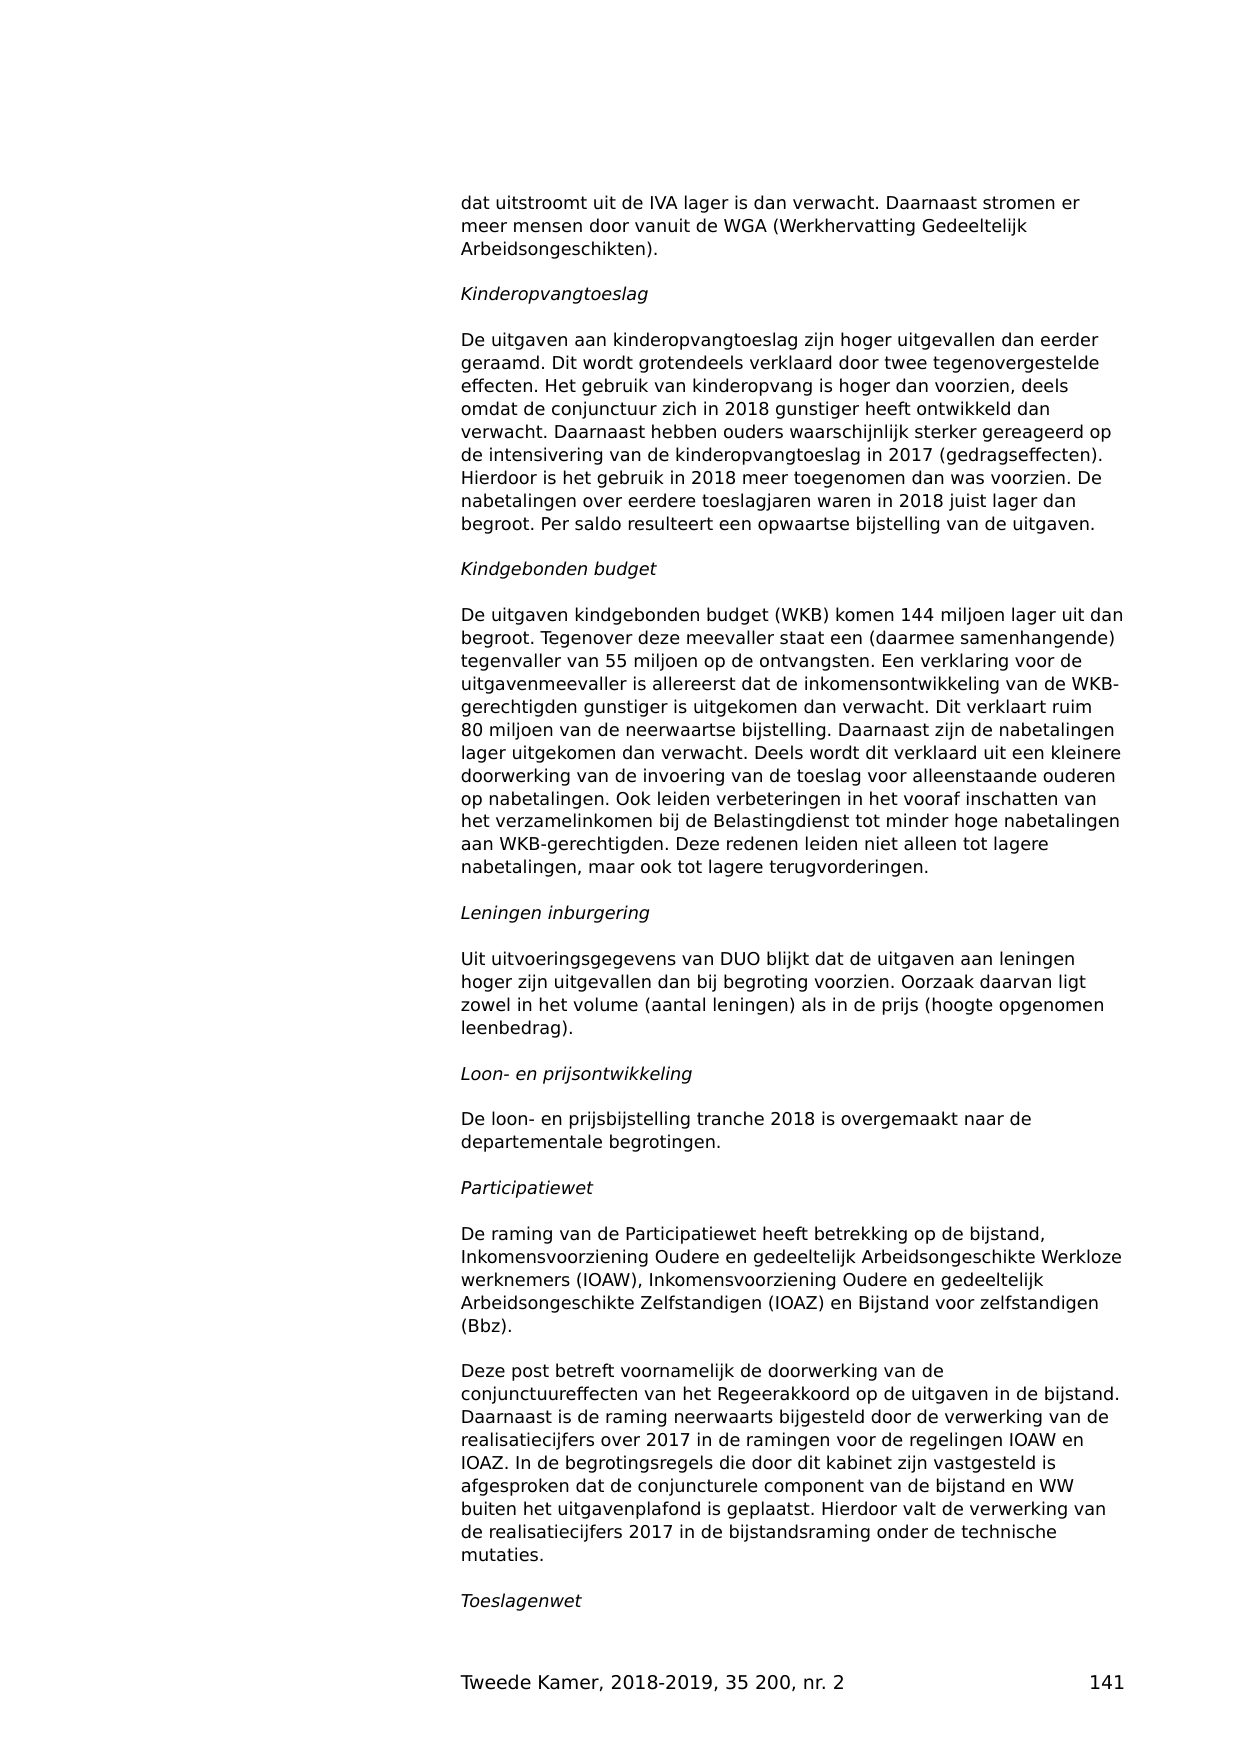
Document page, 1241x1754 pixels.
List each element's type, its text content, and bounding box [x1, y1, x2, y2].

text Uit uitvoeringsgegevens van DUO blijkt dat de uitgaven aan leningen hoger zijn uitgevallen dan bij begroting voorzien. Oorzaak daarvan ligt zowel in het volume (aantal leningen) als in de prijs (hoogte opgenomen leenbedrag). [461, 947, 1125, 1039]
text Toeslagenwet [461, 1589, 1125, 1612]
text De uitgaven aan kinderopvangtoeslag zijn hoger uitgevallen dan eerder geraamd. Dit wordt grotendeels verklaard door twee tegenovergestelde effecten. Het gebruik van kinderopvang is hoger dan voorzien, deels omdat de conjunctuur zich in 2018 gunstiger heeft ontwikkeld dan verwacht. Daarnaast hebben ouders waarschijnlijk sterker gereageerd op de intensivering van de kinderopvangtoeslag in 2017 (gedragseffecten). Hierdoor is het gebruik in 2018 meer toegenomen dan was voorzien. De nabetalingen over eerdere toeslagjaren waren in 2018 juist lager dan begroot. Per saldo resulteert een opwaartse bijstelling van de uitgaven. [461, 328, 1125, 534]
text Kinderopvangtoeslag [461, 282, 1125, 305]
text De uitgaven kindgebonden budget (WKB) komen 144 miljoen lager uit dan begroot. Tegenover deze meevaller staat een (daarmee samenhangende) tegenvaller van 55 miljoen op de ontvangsten. Een verklaring voor de uitgavenmeevaller is allereerst dat de inkomensontwikkeling van de WKB-gerechtigden gunstiger is uitgekomen dan verwacht. Dit verklaart ruim 80 miljoen van de neerwaartse bijstelling. Daarnaast zijn de nabetalingen lager uitgekomen dan verwacht. Deels wordt dit verklaard uit een kleinere doorwerking van de invoering van de toeslag voor alleenstaande ouderen op nabetalingen. Ook leiden verbeteringen in het vooraf inschatten van het verzamelinkomen bij de Belastingdienst tot minder hoge nabetalingen aan WKB-gerechtigden. Deze redenen leiden niet alleen tot lagere nabetalingen, maar ook tot lagere terugvorderingen. [461, 603, 1125, 878]
text De raming van de Participatiewet heeft betrekking op de bijstand, Inkomensvoorziening Oudere en gedeeltelijk Arbeidsongeschikte Werkloze werknemers (IOAW), Inkomensvoorziening Oudere en gedeeltelijk Arbeidsongeschikte Zelfstandigen (IOAZ) en Bijstand voor zelfstandigen (Bbz). [461, 1222, 1125, 1337]
text dat uitstroomt uit de IVA lager is dan verwacht. Daarnaast stromen er meer mensen door vanuit de WGA (Werkhervatting Gedeeltelijk Arbeidsongeschikten). [461, 191, 1125, 259]
text Kindgebonden budget [461, 557, 1125, 580]
text Loon- en prijsontwikkeling [461, 1062, 1125, 1084]
text Participatiewet [461, 1176, 1125, 1199]
text Deze post betreft voornamelijk de doorwerking van de conjunctuureffecten van het Regeerakkoord op de uitgaven in de bijstand. Daarnaast is de raming neerwaarts bijgesteld door de verwerking van de realisatiecijfers over 2017 in de ramingen voor de regelingen IOAW en IOAZ. In de begrotingsregels die door dit kabinet zijn vastgesteld is afgesproken dat de conjuncturele component van de bijstand en WW buiten het uitgavenplafond is geplaatst. Hierdoor valt de verwerking van de realisatiecijfers 2017 in de bijstandsraming onder de technische mutaties. [461, 1359, 1125, 1566]
text Leningen inburgering [461, 901, 1125, 924]
text De loon- en prijsbijstelling tranche 2018 is overgemaakt naar de departementale begrotingen. [461, 1107, 1125, 1153]
